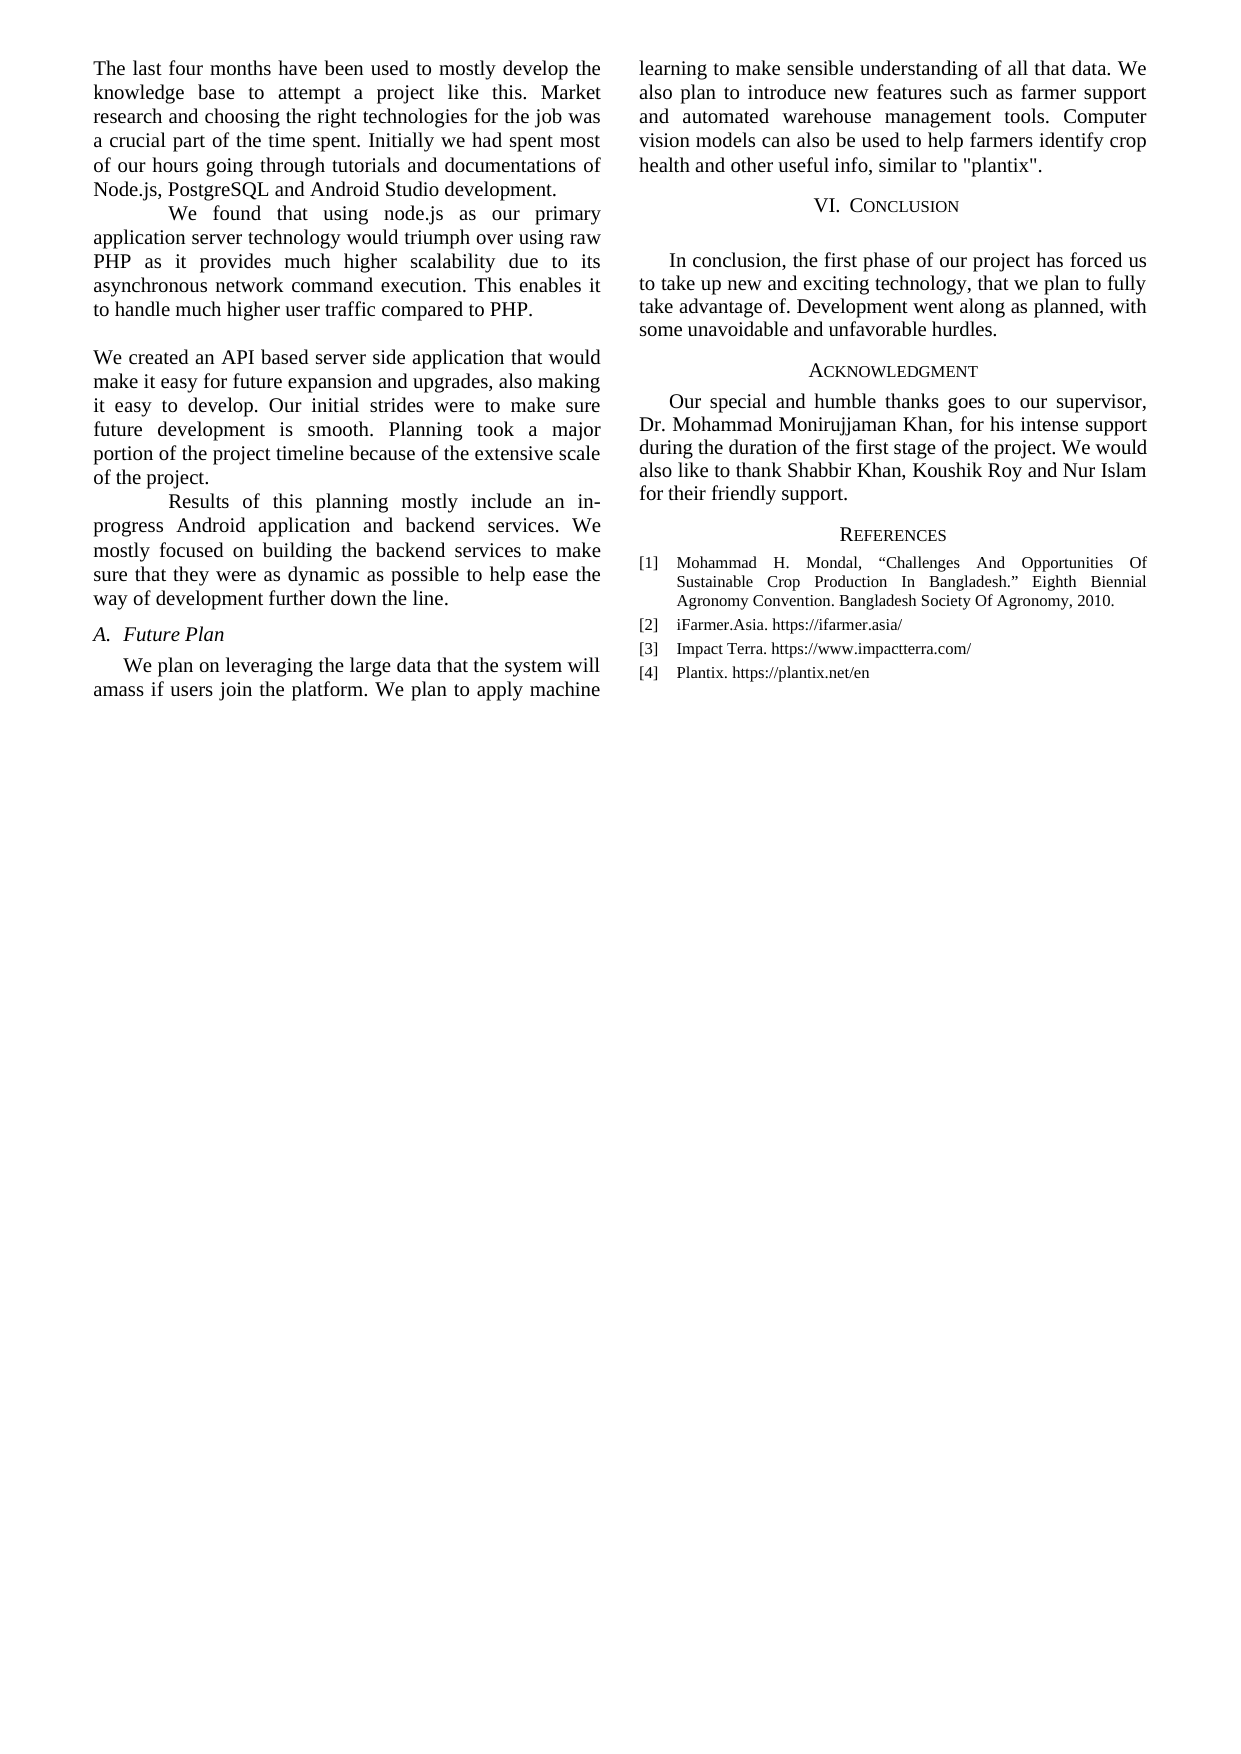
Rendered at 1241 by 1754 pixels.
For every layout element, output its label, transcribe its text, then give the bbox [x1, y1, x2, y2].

text The last four months have been used to mostly develop the knowledge base to attempt a project like this. Market research and choosing the right technologies for the job was a crucial part of the time spent. Initially we had spent most of our hours going through tutorials and documentations of Node.js, PostgreSQL and Android Studio development. [93, 56, 601, 201]
text Our special and humble thanks goes to our supervisor, Dr. Mohammad Monirujjaman Khan, for his intense support during the duration of the first stage of the project. We would also like to thank Shabbir Khan, Koushik Roy and Nur Islam for their friendly support. [639, 390, 1147, 505]
subtitle Conclusion [639, 193, 1147, 217]
list iFarmer.Asia. https://ifarmer.asia/ [639, 615, 1147, 634]
list Plantix. https://plantix.net/en [639, 663, 1147, 682]
text We plan on leveraging the large data that the system will amass if users join the platform. We plan to apply machine [93, 652, 601, 701]
text We found that using node.js as our primary application server technology would triumph over using raw PHP as it provides much higher scalability due to its asynchronous network command execution. This enables it to handle much higher user traffic compared to PHP. [93, 201, 601, 321]
text We created an API based server side application that would make it easy for future expansion and upgrades, also making it easy to develop. Our initial strides were to make sure future development is smooth. Planning took a major portion of the project timeline because of the extensive scale of the project. [93, 345, 601, 489]
list Impact Terra. https://www.impactterra.com/ [639, 639, 1147, 658]
subtitle Acknowledgment [639, 358, 1147, 382]
subtitle Future Plan [93, 622, 601, 646]
text Results of this planning mostly include an in-progress Android application and backend services. We mostly focused on building the backend services to make sure that they were as dynamic as possible to help ease the way of development further down the line. [93, 489, 601, 610]
text learning to make sensible understanding of all that data. We also plan to introduce new features such as farmer support and automated warehouse management tools. Computer vision models can also be used to help farmers identify crop health and other useful info, similar to "plantix". [639, 56, 1147, 177]
subtitle References [639, 521, 1147, 546]
list Mohammad H. Mondal, “Challenges And Opportunities Of Sustainable Crop Production In Bangladesh.” Eighth Biennial Agronomy Convention. Bangladesh Society Of Agronomy, 2010. [639, 554, 1147, 610]
text In conclusion, the first phase of our project has forced us to take up new and exciting technology, that we plan to fully take advantage of. Development went along as planned, with some unavoidable and unfavorable hurdles. [639, 250, 1147, 341]
